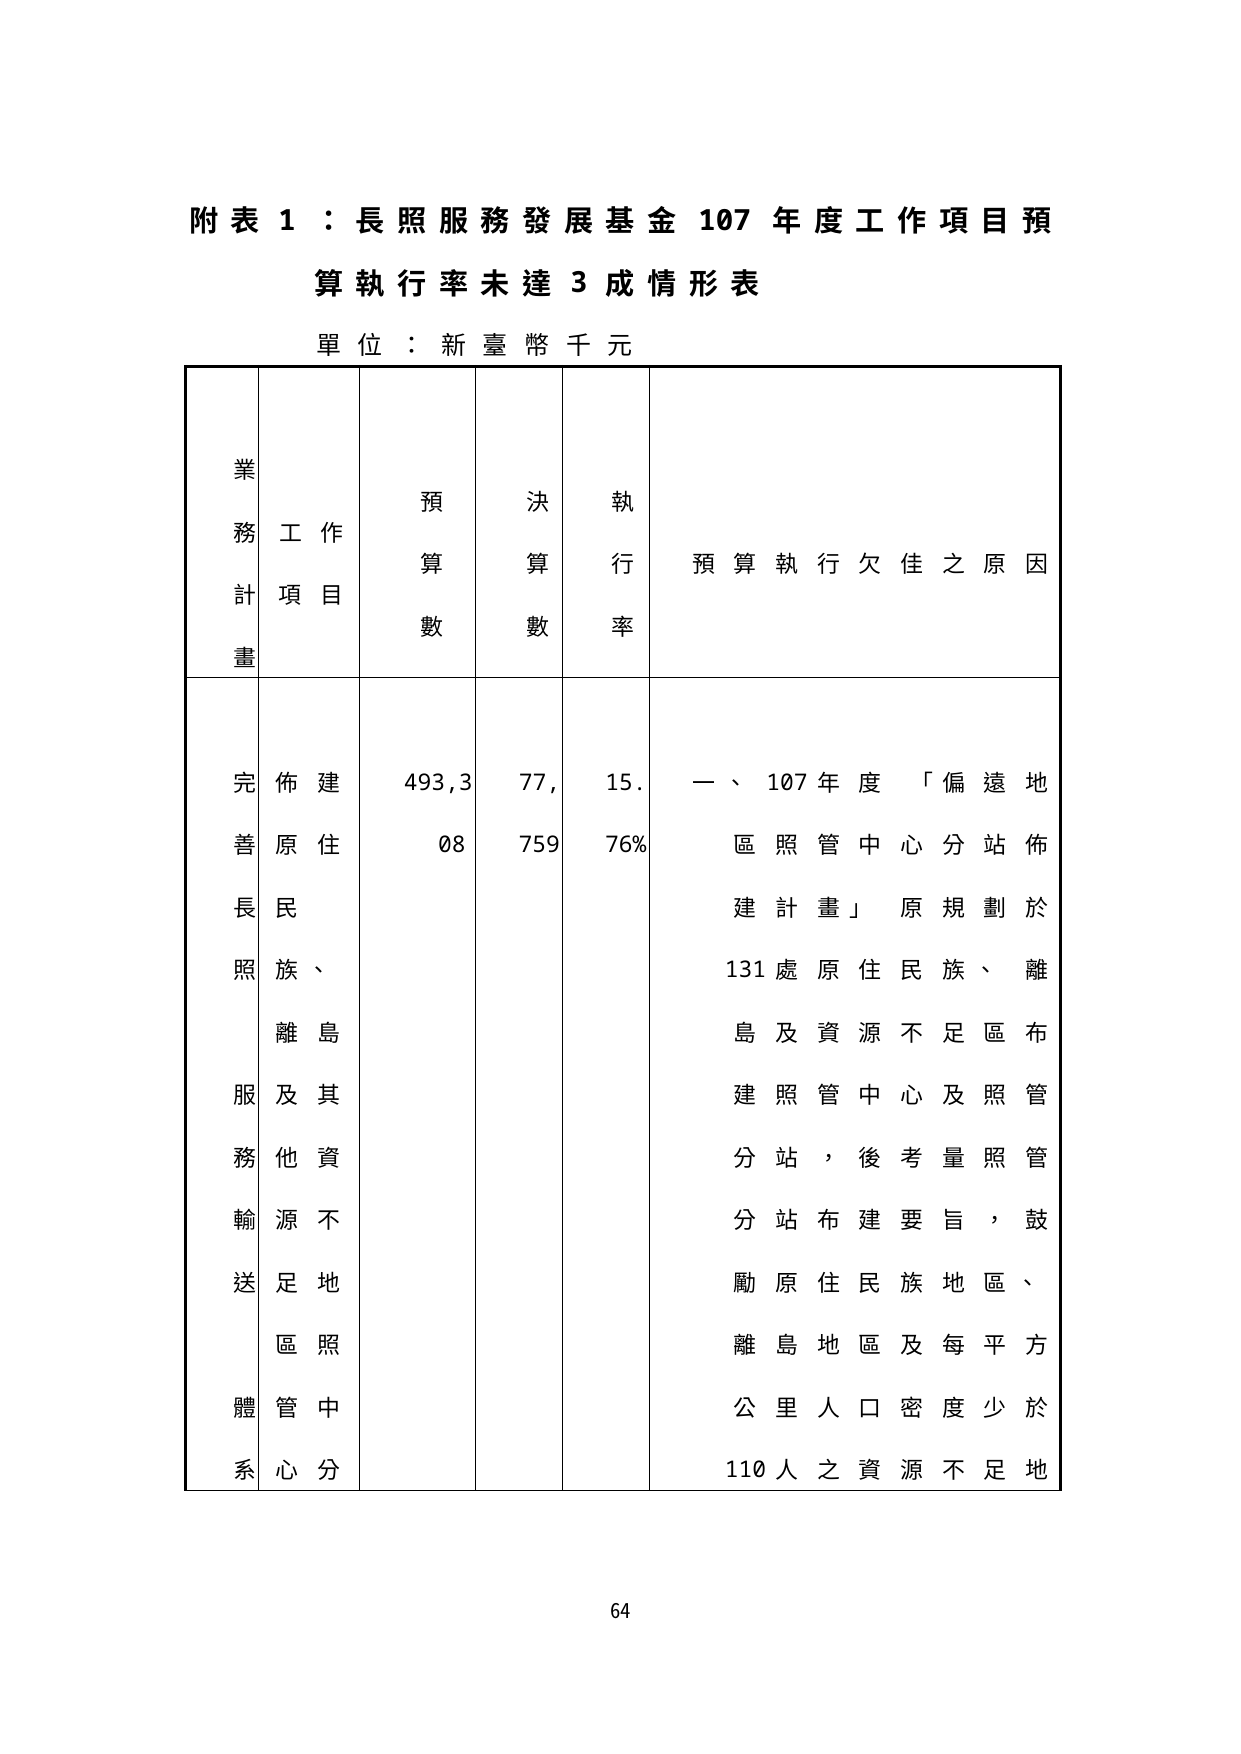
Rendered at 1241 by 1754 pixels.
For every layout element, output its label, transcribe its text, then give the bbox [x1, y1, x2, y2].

table_header 預算執行欠佳之原因 [650, 368, 1059, 677]
table_cell 一、107年度「偏遠地區照管中心分站佈建計畫」原規劃於131處原住民族、離島及資源不足區布建照管中心及照管分站，後考量照管分站布建要旨，鼓勵原住民族地區、離島地區及每平方公里人口密度少於110人之資源不足地 [650, 678, 1059, 1490]
table_header 工作項目 [259, 368, 359, 677]
table_cell 493,308 [360, 678, 475, 1490]
table_header 執行率 [563, 368, 649, 677]
table_header 決算數 [476, 368, 562, 677]
table_cell 15.76% [563, 678, 649, 1490]
table_header 業務計畫 [187, 368, 258, 677]
table_cell 佈建原住民族、離島及其他資源不足地區照管中心分 [259, 678, 359, 1490]
text 附表1：長照服務發展基金107年度工作項目預算執行率未達3成情形表 單位：新臺幣千元 [183, 177, 1058, 365]
table_header 預算數 [360, 368, 475, 677]
table_cell 77,759 [476, 678, 562, 1490]
table_cell 完善長照 服務輸送 體系 [187, 678, 258, 1490]
